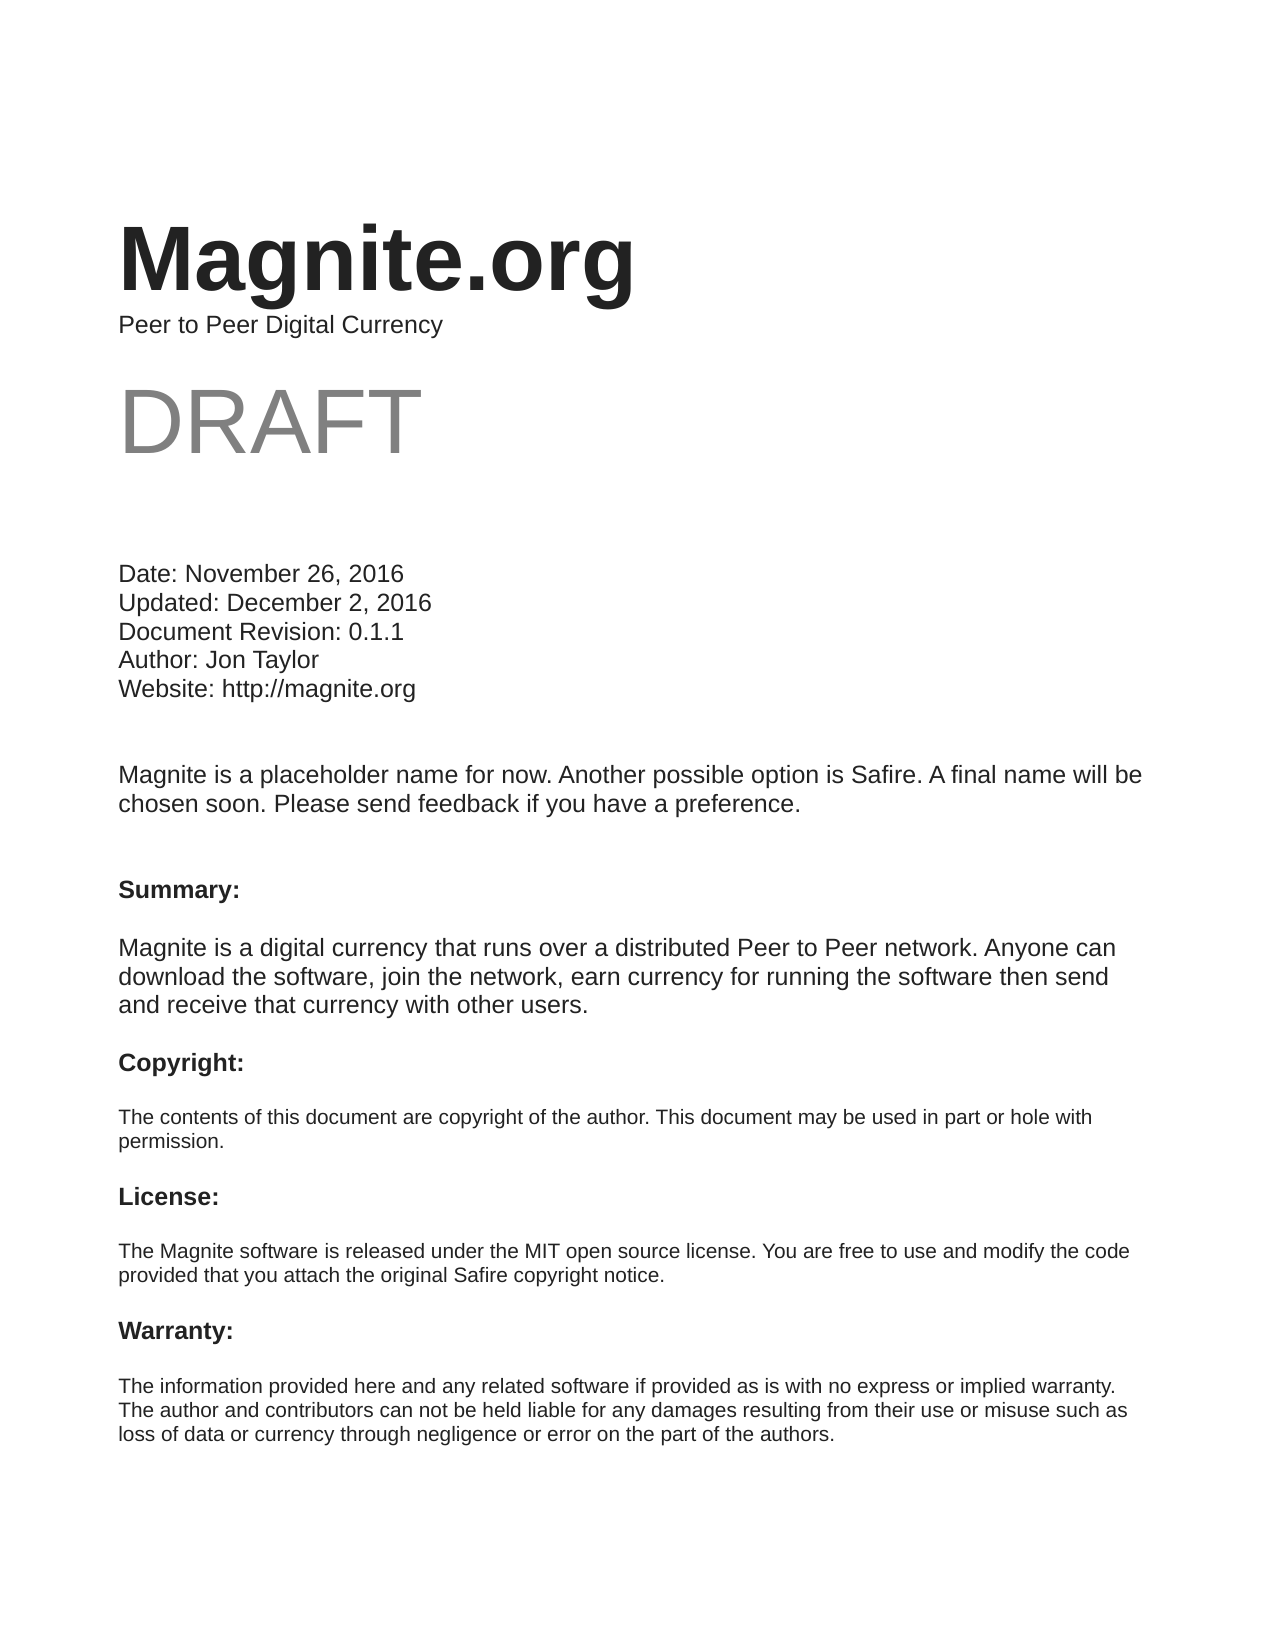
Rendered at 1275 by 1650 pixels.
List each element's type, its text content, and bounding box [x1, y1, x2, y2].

text Peer to Peer Digital Currency [118, 310, 1157, 338]
text Magnite.org [118, 204, 1157, 310]
text Document Revision: 0.1.1 [118, 616, 1157, 645]
text Warranty: [118, 1316, 1157, 1345]
text Summary: [118, 875, 1157, 904]
text License: [118, 1182, 1157, 1211]
text Website: http://magnite.org [118, 674, 1157, 703]
text The contents of this document are copyright of the author. This document may be used in part or hole with permission. [118, 1105, 1157, 1153]
text Magnite is a digital currency that runs over a distributed Peer to Peer network. Anyone can download the software, join the network, earn currency for running the software then send and receive that currency with other users. [118, 933, 1157, 1019]
text DRAFT [118, 367, 1157, 473]
text Magnite is a placeholder name for now. Another possible option is Safire. A final name will be chosen soon. Please send feedback if you have a preference. [118, 760, 1157, 818]
text Date: November 26, 2016 [118, 559, 1157, 588]
text Author: Jon Taylor [118, 645, 1157, 674]
text Copyright: [118, 1048, 1157, 1076]
text Updated: December 2, 2016 [118, 588, 1157, 616]
text The Magnite software is released under the MIT open source license. You are free to use and modify the code provided that you attach the original Safire copyright notice. [118, 1239, 1157, 1287]
text The information provided here and any related software if provided as is with no express or implied warranty. The author and contributors can not be held liable for any damages resulting from their use or misuse such as loss of data or currency through negligence or error on the part of the authors. [118, 1373, 1157, 1445]
